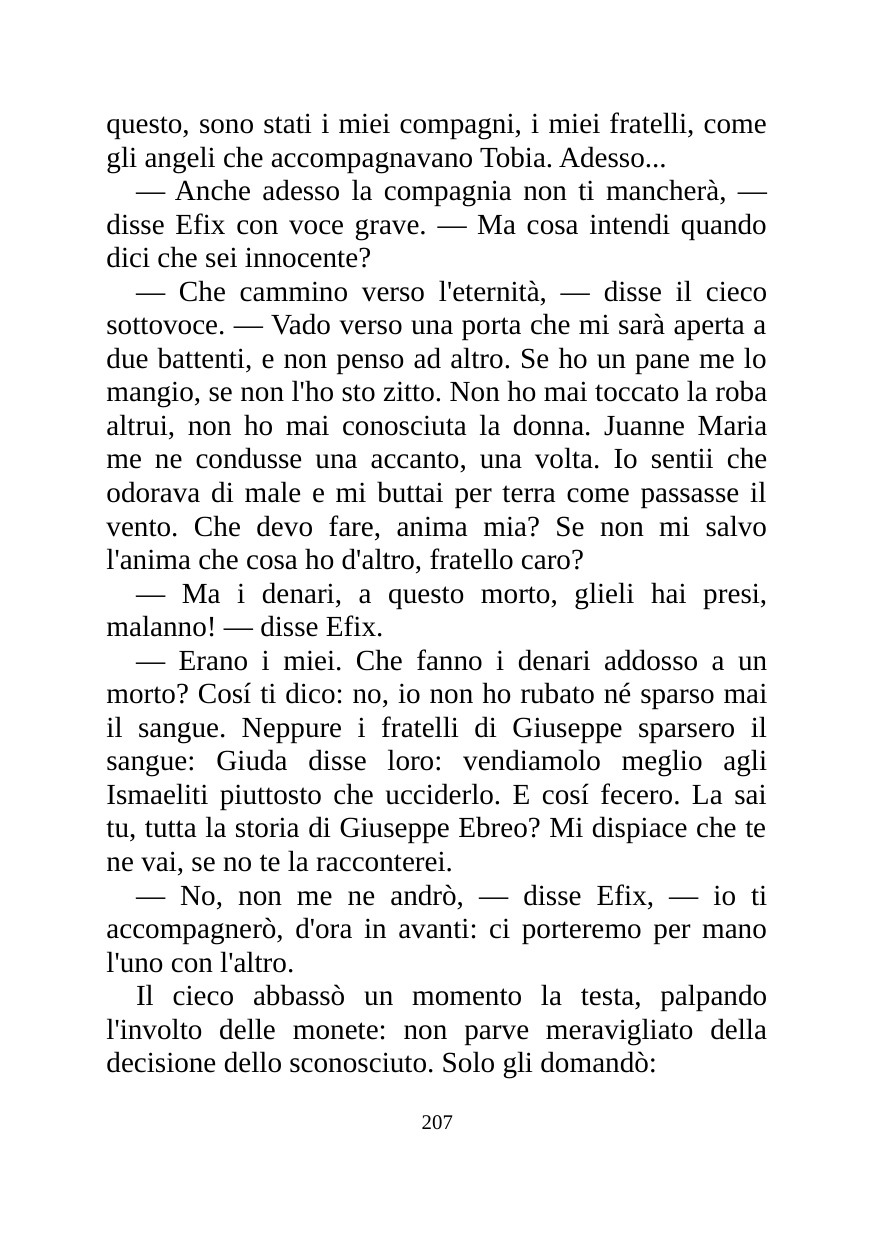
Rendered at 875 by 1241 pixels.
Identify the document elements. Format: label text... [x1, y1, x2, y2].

text Il cieco abbassò un momento la testa, palpando l'involto delle monete: non parve meravigliato della decisione dello sconosciuto. Solo gli domandò: [106, 978, 768, 1079]
text — Ma i denari, a questo morto, glieli hai presi, malanno! — disse Efix. [106, 576, 768, 643]
text questo, sono stati i miei compagni, i miei fratelli, come gli angeli che accompagnavano Tobia. Adesso... [106, 106, 768, 173]
text — No, non me ne andrò, — disse Efix, — io ti accompagnerò, d'ora in avanti: ci porteremo per mano l'uno con l'altro. [106, 878, 768, 978]
text — Che cammino verso l'eternità, — disse il cieco sottovoce. — Vado verso una porta che mi sarà aperta a due battenti, e non penso ad altro. Se ho un pane me lo mangio, se non l'ho sto zitto. Non ho mai toccato la roba altrui, non ho mai conosciuta la donna. Juanne Maria me ne condusse una accanto, una volta. Io sentii che odorava di male e mi buttai per terra come passasse il vento. Che devo fare, anima mia? Se non mi salvo l'anima che cosa ho d'altro, fratello caro? [106, 274, 768, 576]
text — Anche adesso la compagnia non ti mancherà, — disse Efix con voce grave. — Ma cosa intendi quando dici che sei innocente? [106, 173, 768, 274]
text — Erano i miei. Che fanno i denari addosso a un morto? Cosí ti dico: no, io non ho rubato né sparso mai il sangue. Neppure i fratelli di Giuseppe sparsero il sangue: Giuda disse loro: vendiamolo meglio agli Ismaeliti piuttosto che ucciderlo. E cosí fecero. La sai tu, tutta la storia di Giuseppe Ebreo? Mi dispiace che te ne vai, se no te la racconterei. [106, 643, 768, 878]
